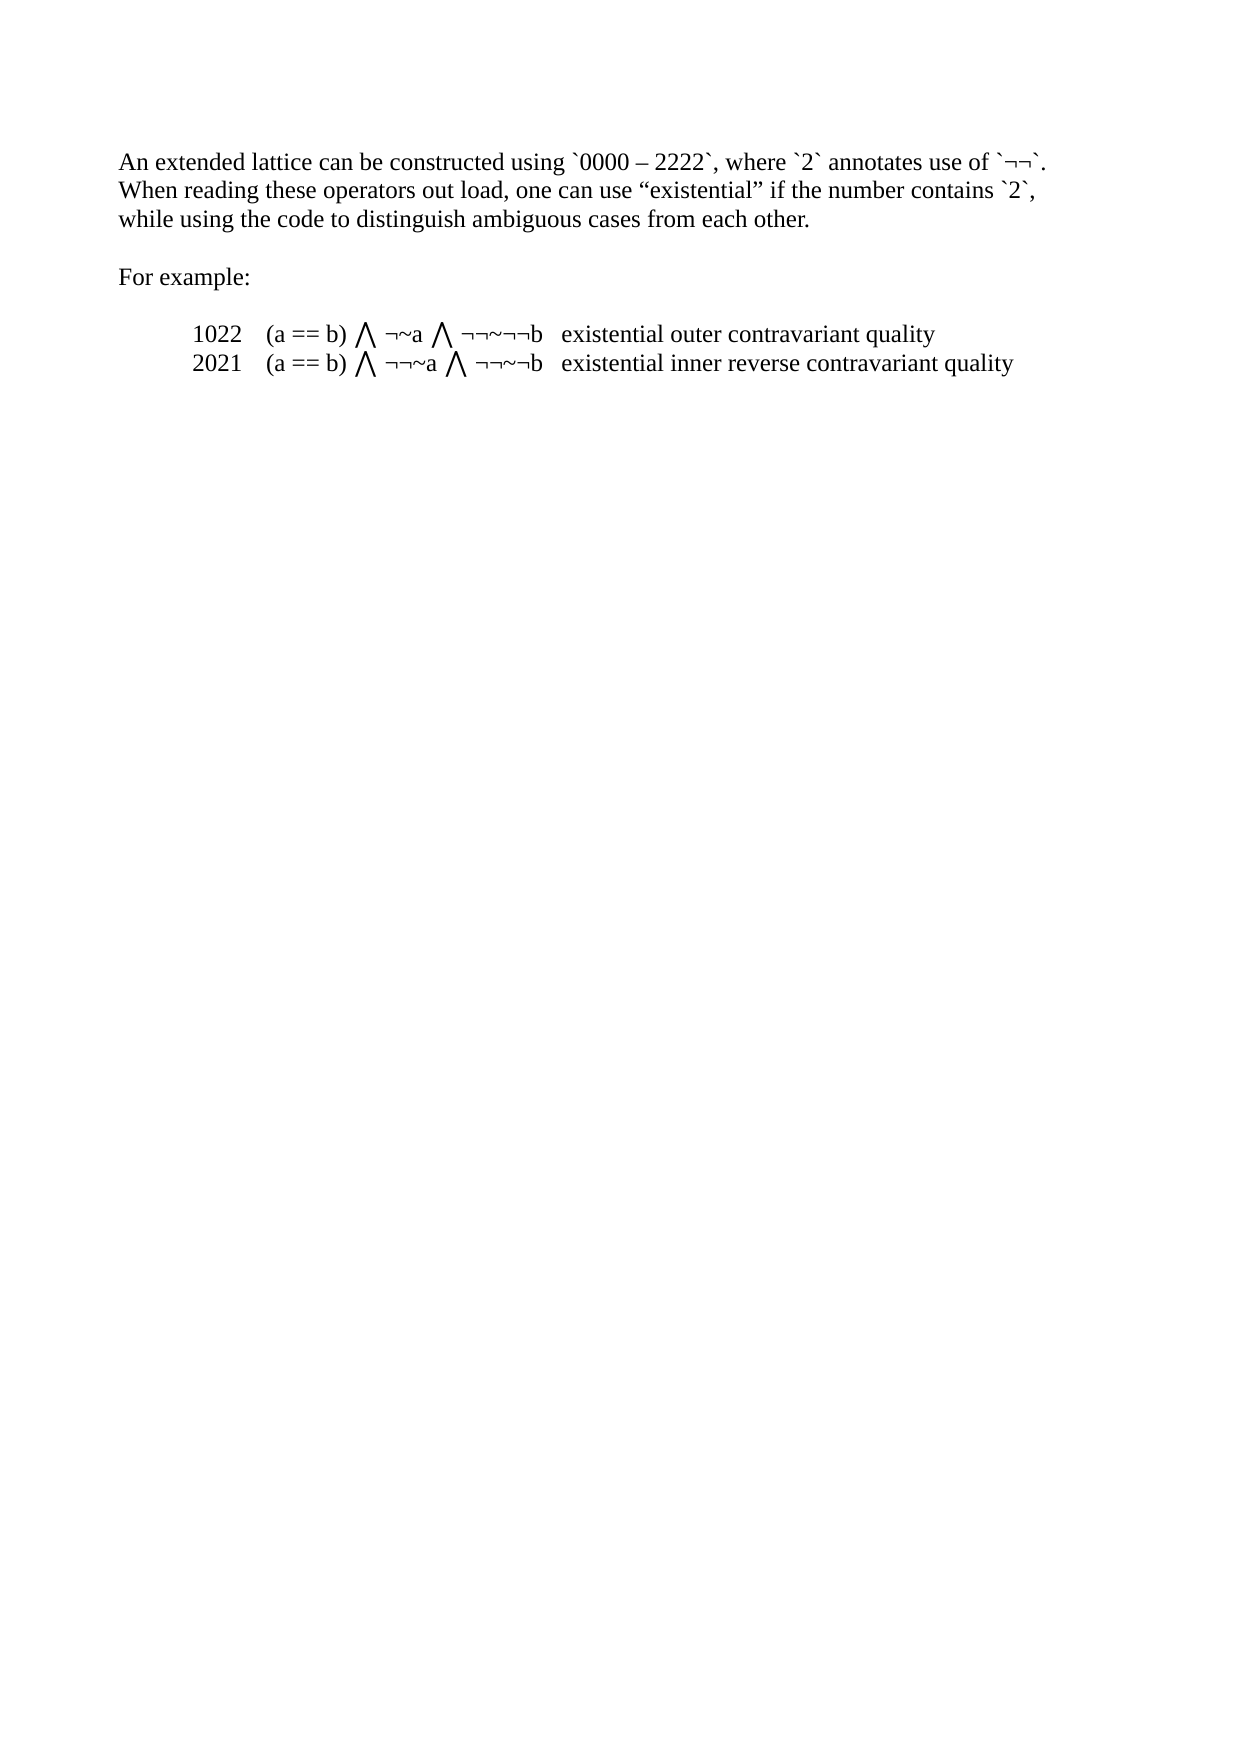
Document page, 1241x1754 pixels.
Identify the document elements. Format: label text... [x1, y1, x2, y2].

text 1022 (a == b) ⋀ ¬~a ⋀ ¬¬~¬¬b existential outer contravariant quality [118, 319, 1122, 348]
text An extended lattice can be constructed using `0000 – 2222`, where `2` annotates use of `¬¬`. When reading these operators out load, one can use “existential” if the number contains `2`, while using the code to distinguish ambiguous cases from each other. [118, 147, 1122, 233]
text 2021 (a == b) ⋀ ¬¬~a ⋀ ¬¬~¬b existential inner reverse contravariant quality [118, 348, 1122, 377]
text For example: [118, 262, 1122, 291]
